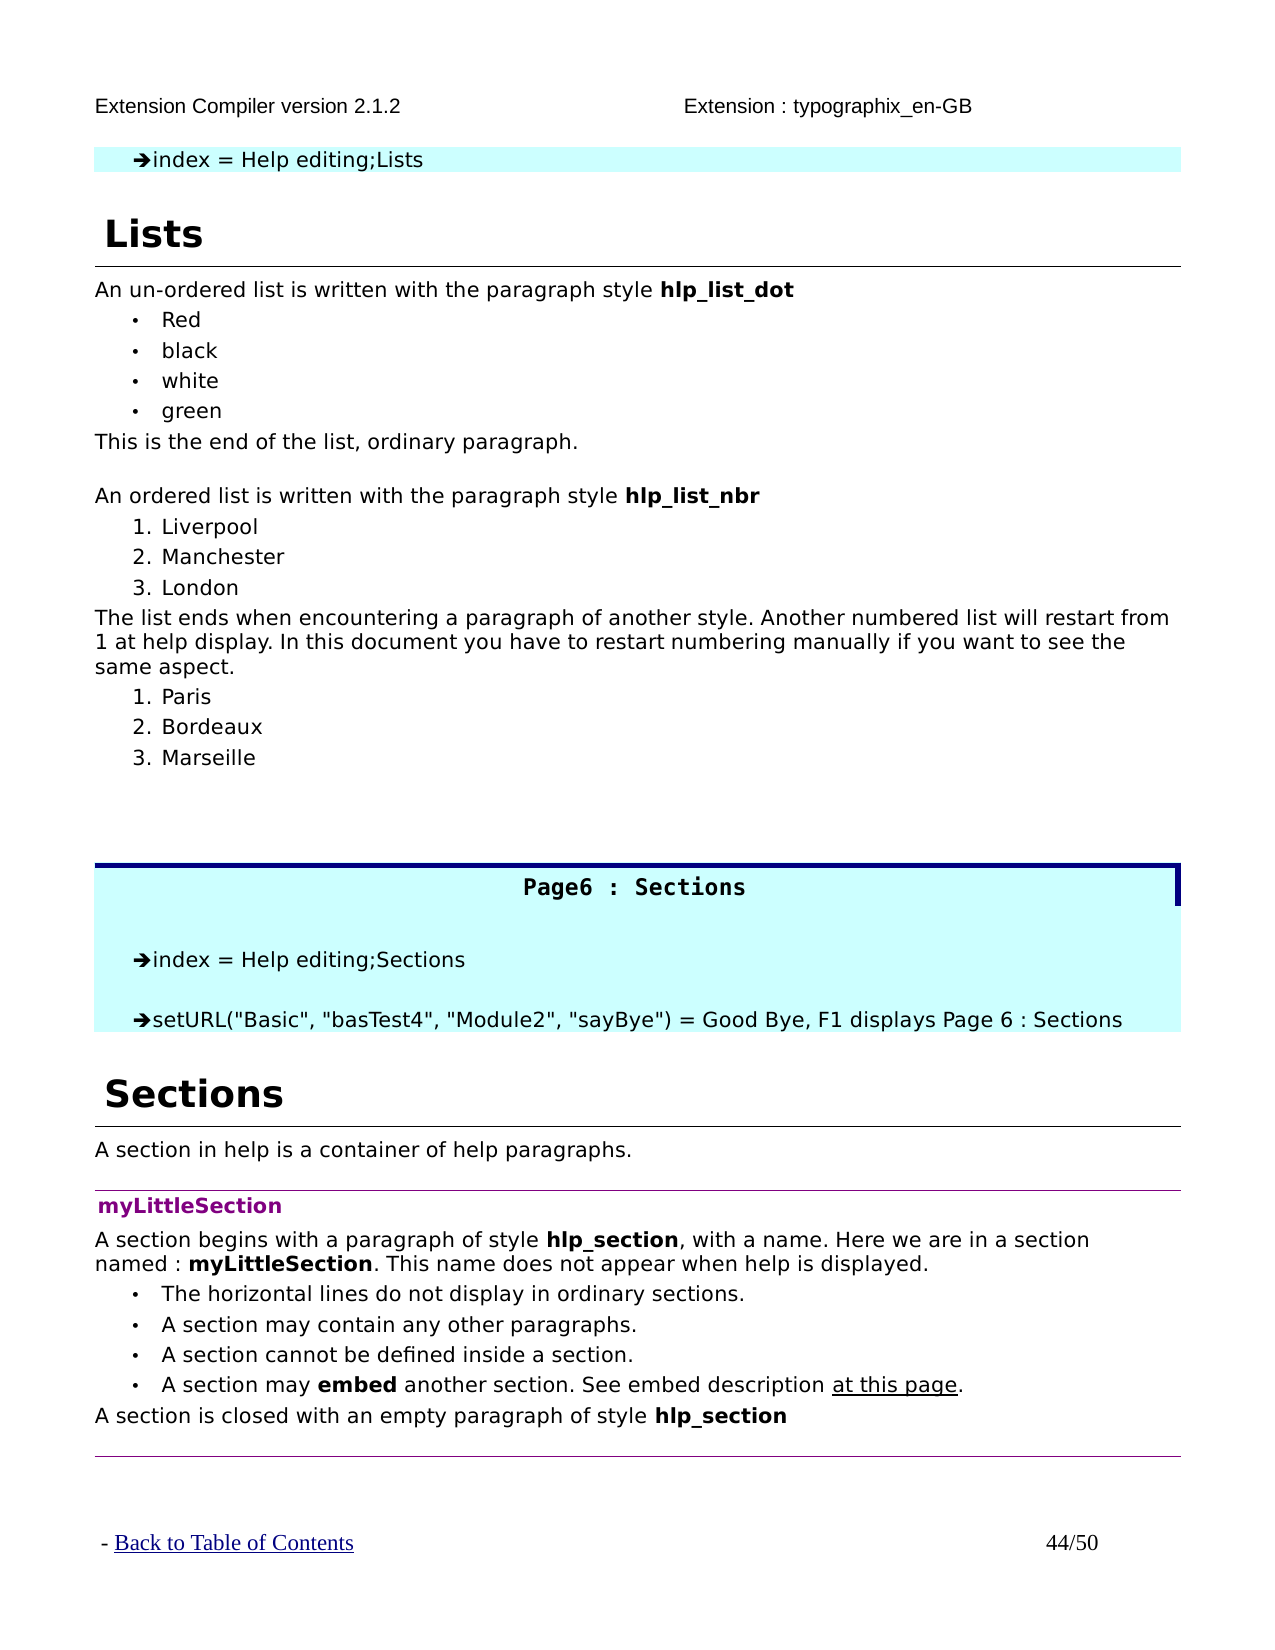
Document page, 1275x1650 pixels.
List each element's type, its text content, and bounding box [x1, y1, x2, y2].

list white [132, 369, 1181, 393]
list Paris [132, 685, 1181, 709]
text Lists [94, 203, 1181, 266]
list London [132, 575, 1181, 600]
list setURL("Basic", "basTest4", "Module2", "sayBye") = Good Bye, F1 displays Page 6 : Sections [94, 1008, 1181, 1032]
text A section is closed with an empty paragraph of style hlp_section [94, 1404, 1181, 1428]
list Manchester [132, 545, 1181, 569]
list The horizontal lines do not display in ordinary sections. [132, 1282, 1181, 1307]
text This is the end of the list, ordinary paragraph. [94, 430, 1181, 454]
text Sections [94, 1063, 1181, 1126]
text An un-ordered list is written with the paragraph style hlp_list_dot [94, 278, 1181, 303]
text Page6 : Sections [94, 864, 1175, 906]
text A section begins with a paragraph of style hlp_section, with a name. Here we are in a section named : myLittleSection. This name does not appear when help is displayed. [94, 1228, 1181, 1277]
list black [132, 339, 1181, 363]
text An ordered list is written with the paragraph style hlp_list_nbr [94, 460, 1181, 509]
text A section in help is a container of help paragraphs. [94, 1138, 1181, 1163]
list A section cannot be defined inside a section. [132, 1343, 1181, 1367]
list index = Help editing;Sections [94, 948, 1181, 972]
list index = Help editing;Lists [94, 147, 1181, 172]
list Liverpool [132, 515, 1181, 539]
text myLittleSection [94, 1191, 1181, 1222]
list green [132, 399, 1181, 424]
list A section may embed another section. See embed description at this page. [132, 1373, 1181, 1398]
text The list ends when encountering a paragraph of another style. Another numbered list will restart from 1 at help display. In this document you have to restart numbering manually if you want to see the same aspect. [94, 606, 1181, 679]
list A section may contain any other paragraphs. [132, 1313, 1181, 1337]
list Marseille [132, 746, 1181, 770]
list Red [132, 308, 1181, 333]
list Bordeaux [132, 715, 1181, 740]
